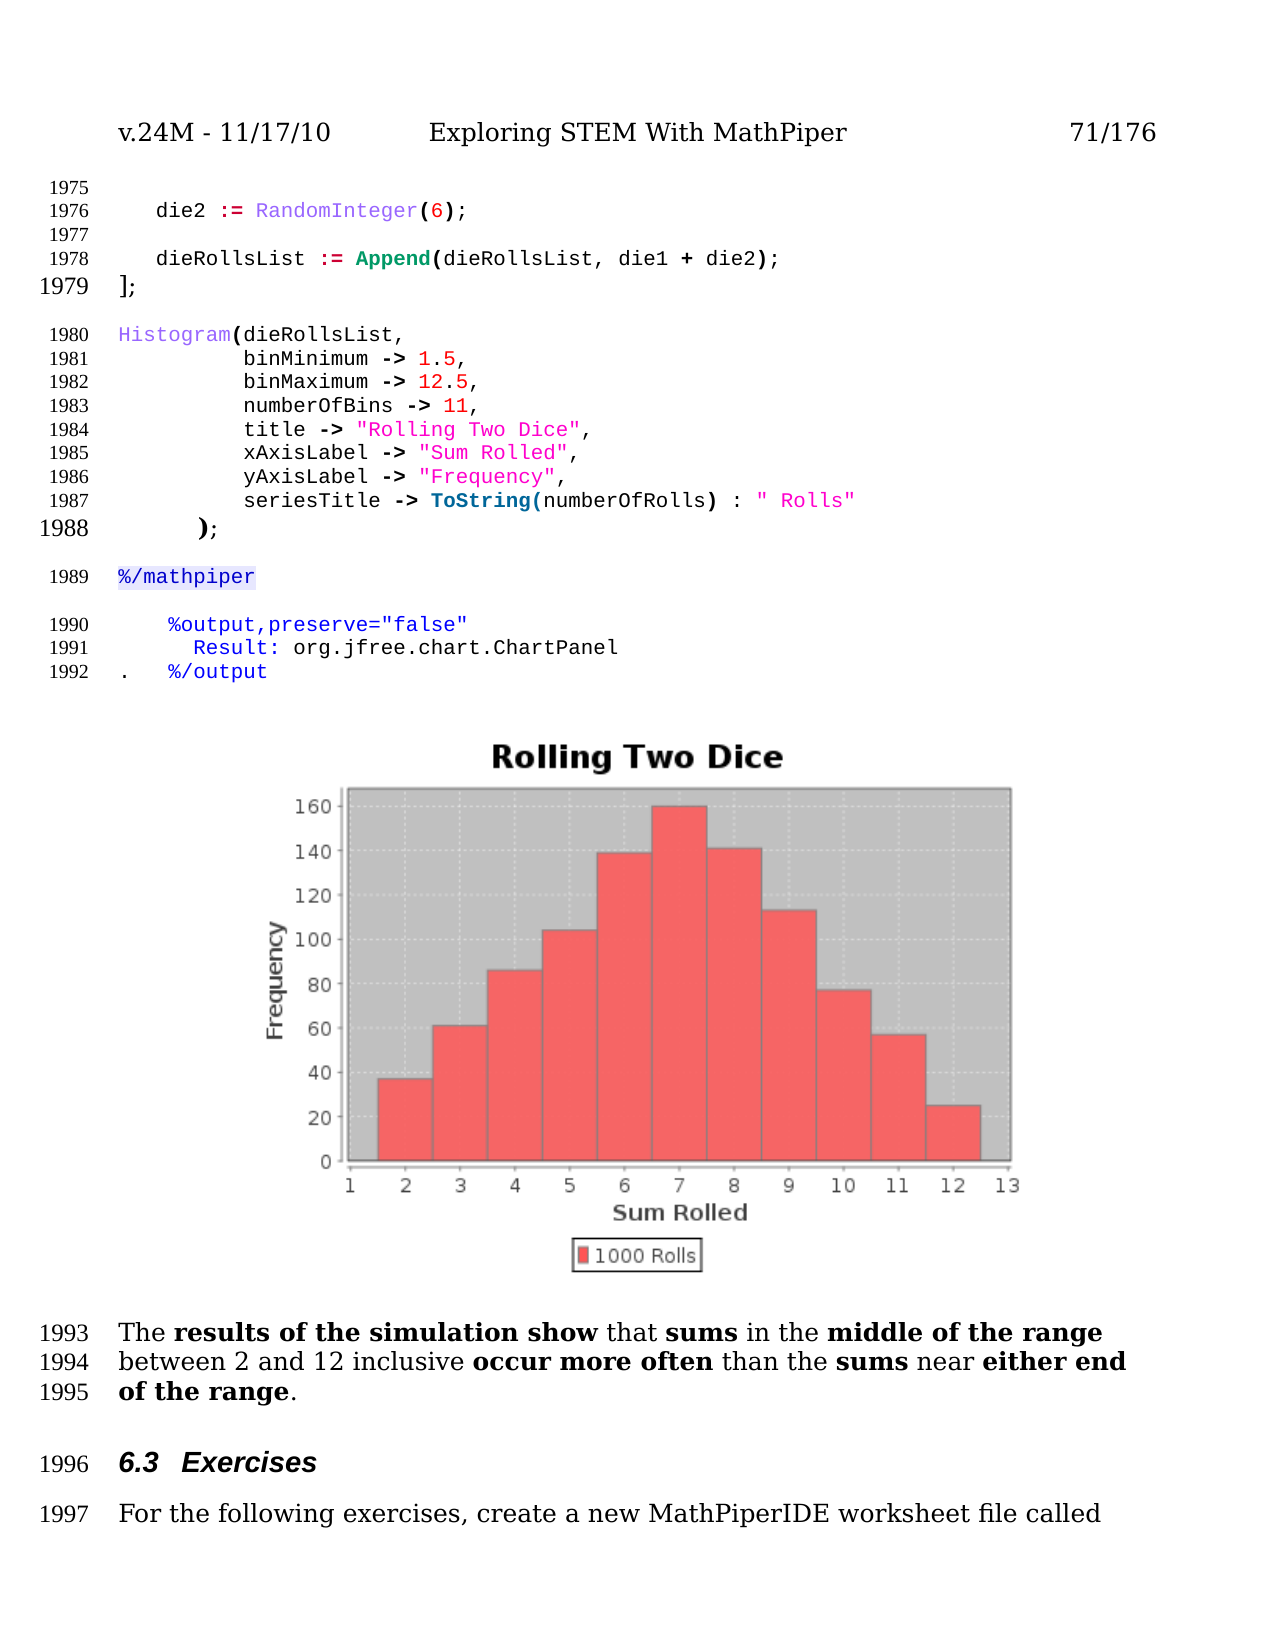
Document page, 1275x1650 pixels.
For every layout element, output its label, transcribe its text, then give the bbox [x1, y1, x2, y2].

text %output,preserve="false" [118, 614, 1157, 637]
text . %/output [118, 661, 1157, 684]
text dieRollsList := Append(dieRollsList, die1 + die2); [118, 248, 1157, 271]
text The results of the simulation show that sums in the middle of the range between 2 and 12 inclusive occur more often than the sums near either end of the range. [118, 1318, 1157, 1406]
text ); [118, 513, 1157, 543]
text binMaximum -> 12.5, [118, 371, 1157, 395]
text die2 := RandomInteger(6); [118, 200, 1157, 224]
subtitle Exercises [118, 1445, 1157, 1478]
text For the following exercises, create a new MathPiperIDE worksheet file called [118, 1499, 1157, 1529]
text Histogram(dieRollsList, [118, 324, 1157, 348]
text Result: org.jfree.chart.ChartPanel [118, 637, 1157, 661]
text %/mathpiper [118, 566, 1157, 590]
text seriesTitle -> ToString(numberOfRolls) : " Rolls" [118, 490, 1157, 513]
text xAxisLabel -> "Sum Rolled", [118, 442, 1157, 466]
text binMinimum -> 1.5, [118, 348, 1157, 371]
text numberOfBins -> 11, [118, 395, 1157, 419]
picture [245, 737, 1030, 1274]
text yAxisLabel -> "Frequency", [118, 466, 1157, 490]
text ]; [118, 271, 1157, 301]
text title -> "Rolling Two Dice", [118, 419, 1157, 442]
